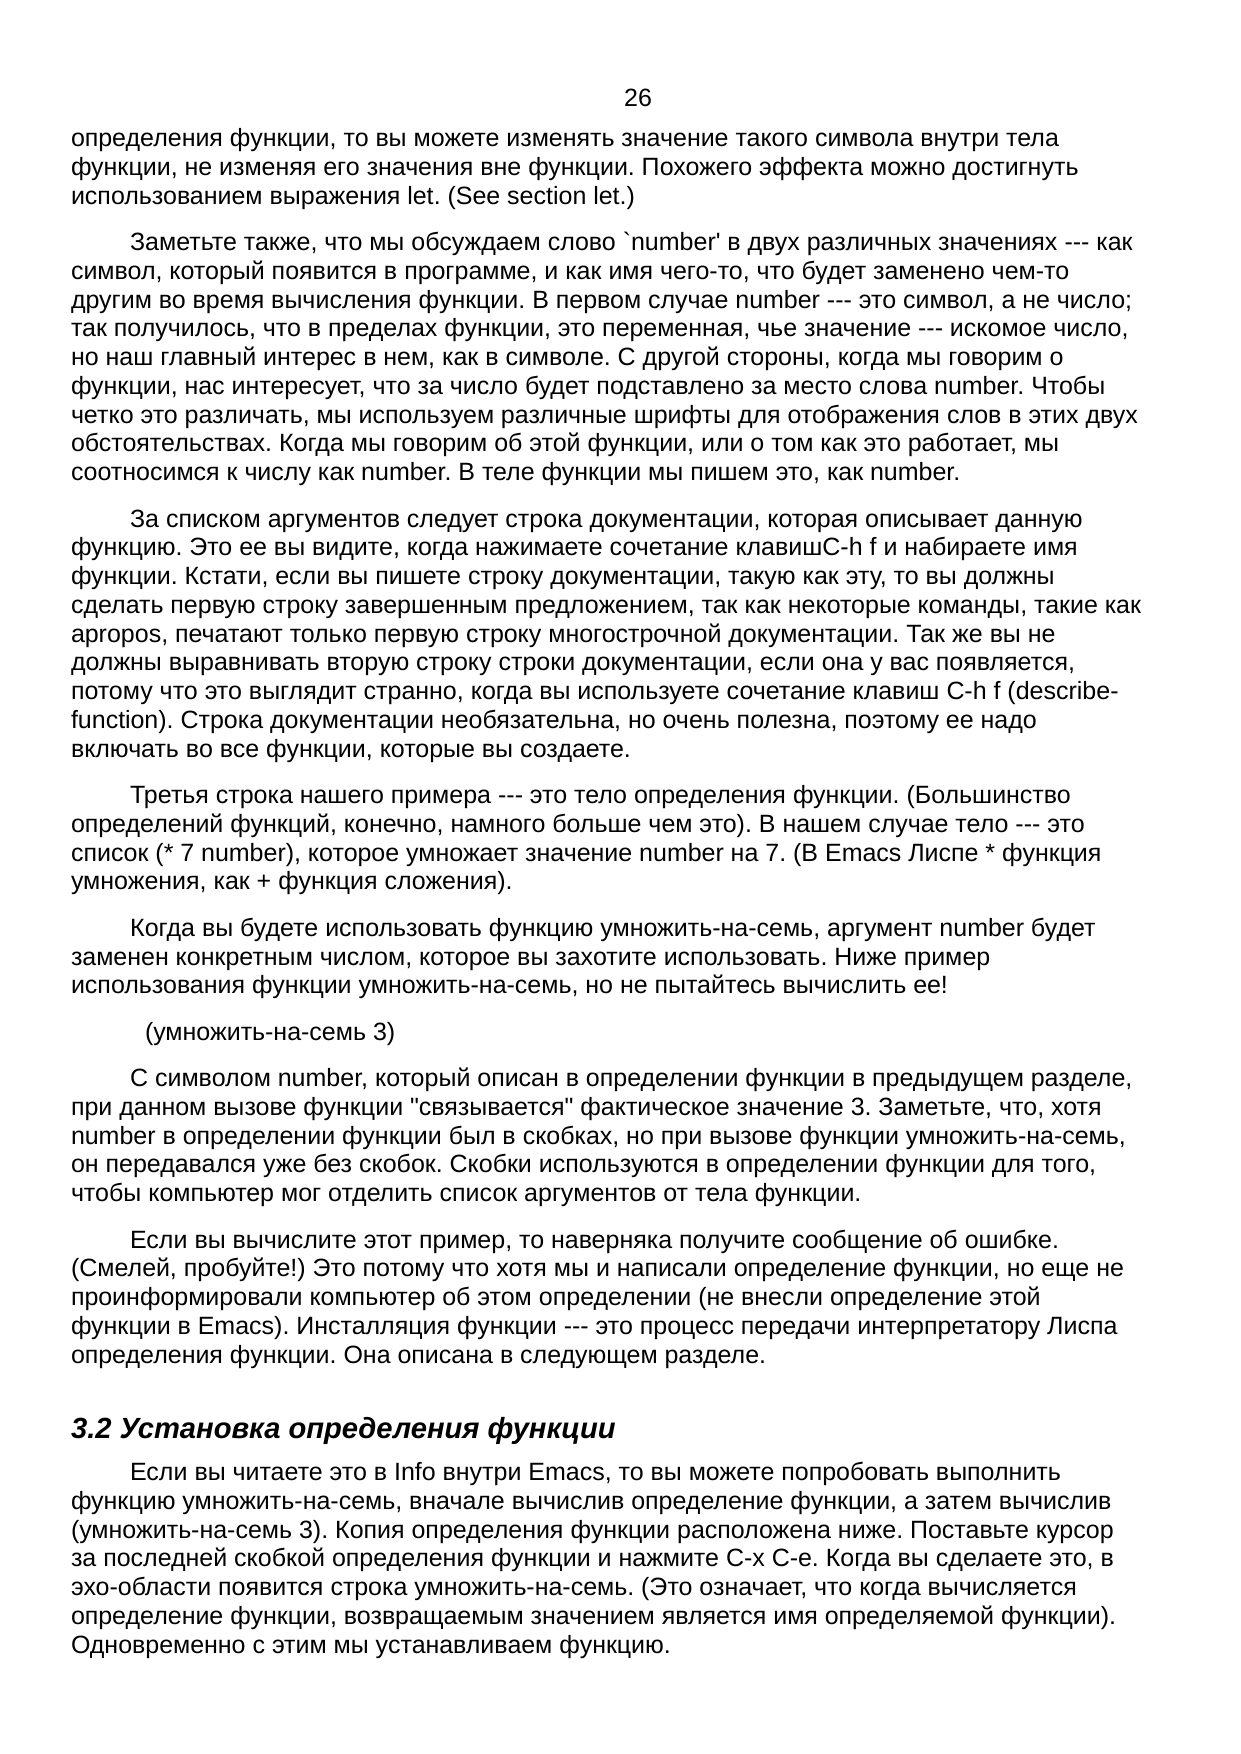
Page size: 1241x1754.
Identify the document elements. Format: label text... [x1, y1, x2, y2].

text (умножить-на-семь 3) [71, 1017, 1146, 1046]
text С символом number, который описан в определении функции в предыдущем разделе, при данном вызове функции "связывается" фактическое значение 3. Заметьте, что, хотя number в определении функции был в скобках, но при вызове функции умножить-на-семь, он передавался уже без скобок. Скобки используются в определении функции для того, чтобы компьютер мог отделить список аргументов от тела функции. [71, 1063, 1146, 1207]
text Если вы читаете это в Info внутри Emacs, то вы можете попробовать выполнить функцию умножить-на-семь, вначале вычислив определение функции, а затем вычислив (умножить-на-семь 3). Копия определения функции расположена ниже. Поставьте курсор за последней скобкой определения функции и нажмите C-x C-e. Когда вы сделаете это, в эхо-области появится строка умножить-на-семь. (Это означает, что когда вычисляется определение функции, возвращаемым значением является имя определяемой функции). Одновременно с этим мы устанавливаем функцию. [71, 1457, 1146, 1658]
text Если вы вычислите этот пример, то наверняка получите сообщение об ошибке. (Смелей, пробуйте!) Это потому что хотя мы и написали определение функции, но еще не проинформировали компьютер об этом определении (не внесли определение этой функции в Emacs). Инсталляция функции --- это процесс передачи интерпретатору Лиспа определения функции. Она описана в следующем разделе. [71, 1225, 1146, 1368]
text За списком аргументов следует строка документации, которая описывает данную функцию. Это ее вы видите, когда нажимаете сочетание клавишC-h f и набираете имя функции. Кстати, если вы пишете строку документации, такую как эту, то вы должны сделать первую строку завершенным предложением, так как некоторые команды, такие как apropos, печатают только первую строку многострочной документации. Так же вы не должны выравнивать вторую строку строки документации, если она у вас появляется, потому что это выглядит странно, когда вы используете сочетание клавиш C-h f (describe-function). Строка документации необязательна, но очень полезна, поэтому ее надо включать во все функции, которые вы создаете. [71, 504, 1146, 762]
text определения функции, то вы можете изменять значение такого символа внутри тела функции, не изменяя его значения вне функции. Похожего эффекта можно достигнуть использованием выражения let. (See section let.) [71, 123, 1146, 209]
text Третья строка нашего примера --- это тело определения функции. (Большинство определений функций, конечно, намного больше чем это). В нашем случае тело --- это список (* 7 number), которое умножает значение number на 7. (В Emacs Лиспе * функция умножения, как + функция сложения). [71, 780, 1146, 895]
text Когда вы будете использовать функцию умножить-на-семь, аргумент number будет заменен конкретным числом, которое вы захотите использовать. Ниже пример использования функции умножить-на-семь, но не пытайтесь вычислить ее! [71, 913, 1146, 999]
text Заметьте также, что мы обсуждаем слово `number' в двух различных значениях --- как символ, который появится в программе, и как имя чего-то, что будет заменено чем-то другим во время вычисления функции. В первом случае number --- это символ, а не число; так получилось, что в пределах функции, это переменная, чье значение --- искомое число, но наш главный интерес в нем, как в символе. С другой стороны, когда мы говорим о функции, нас интересует, что за число будет подставлено за место слова number. Чтобы четко это различать, мы используем различные шрифты для отображения слов в этих двух обстоятельствах. Когда мы говорим об этой функции, или о том как это работает, мы соотносимся к числу как number. В теле функции мы пишем это, как number. [71, 227, 1146, 486]
subtitle 3.2 Установка определения функции [71, 1411, 1146, 1445]
